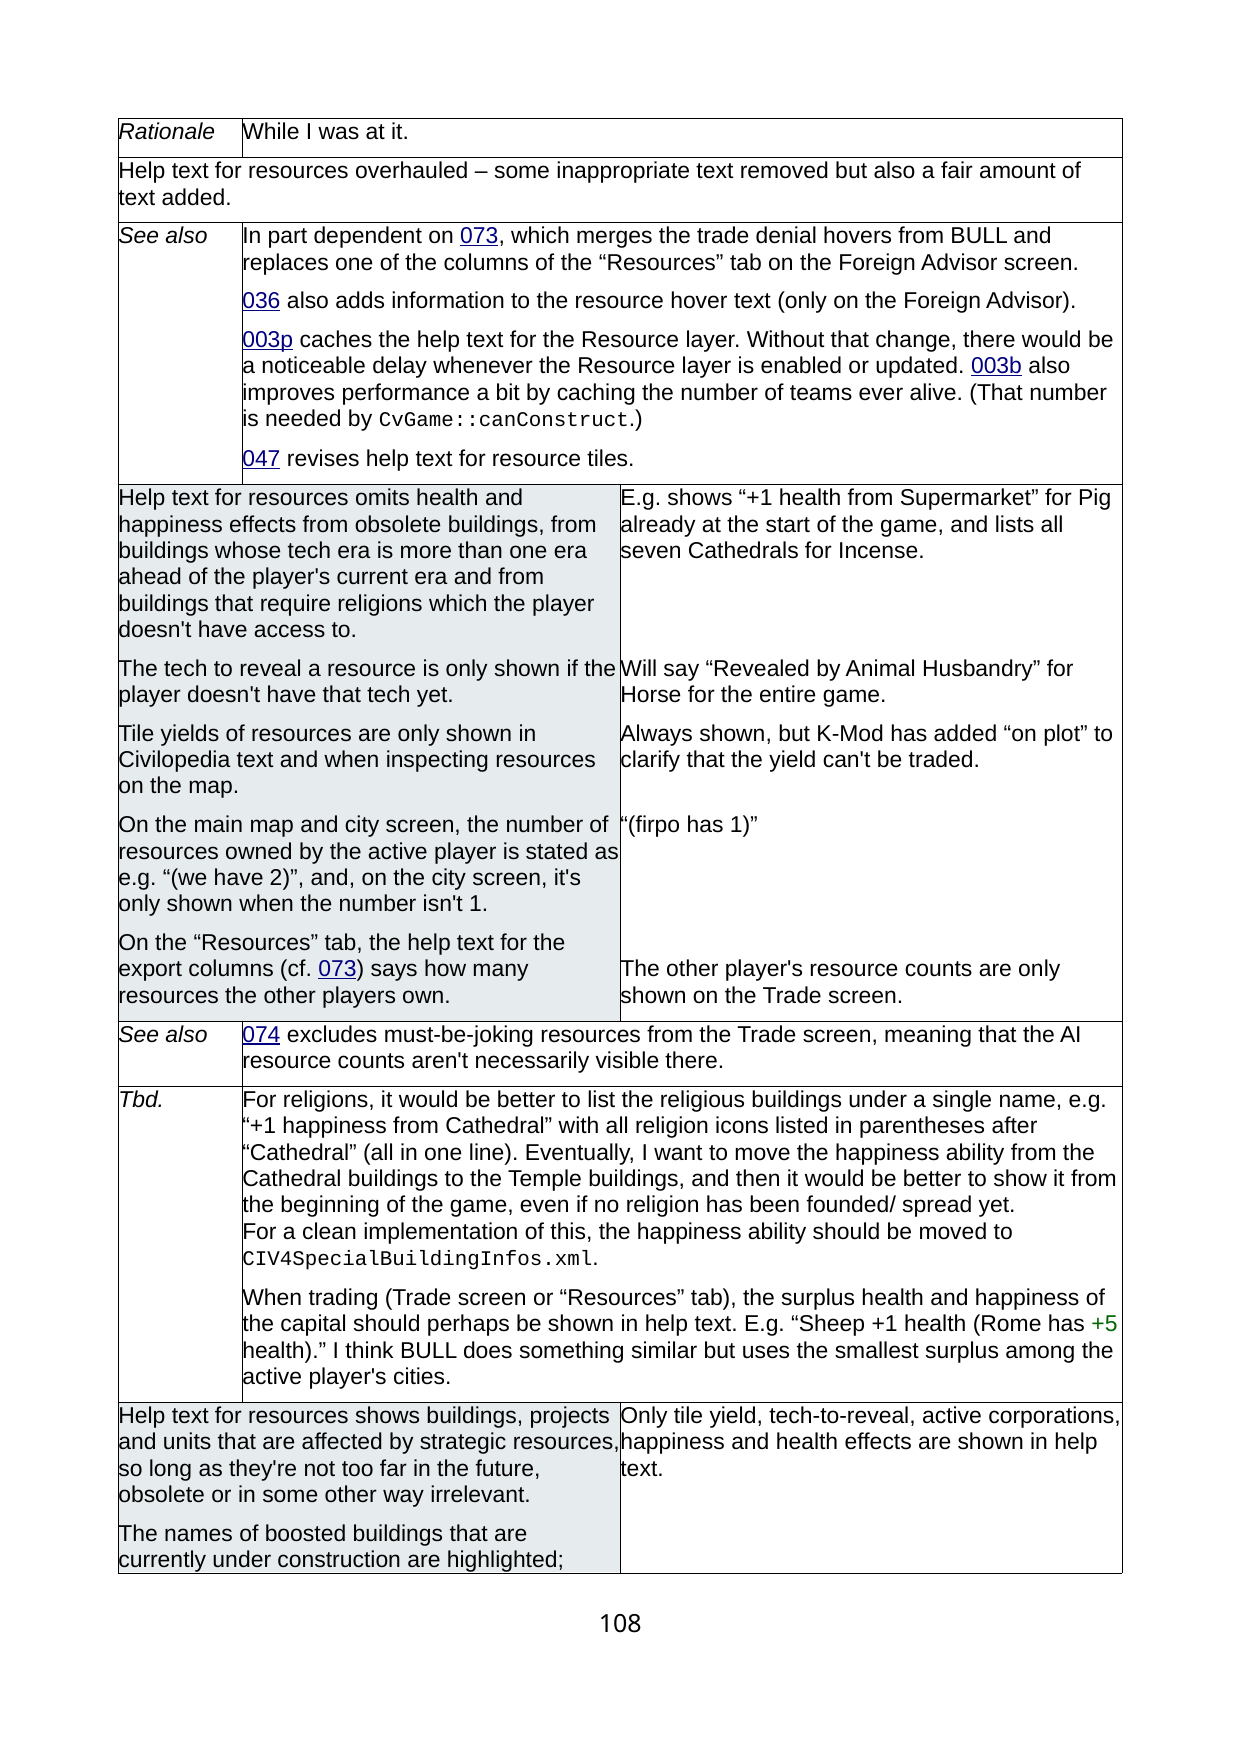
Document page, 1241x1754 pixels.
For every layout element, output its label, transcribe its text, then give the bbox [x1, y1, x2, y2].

table_cell In part dependent on 073, which merges the trade denial hovers from BULL and replaces one of the columns of the “Resources” tab on the Foreign Advisor screen. 036 also adds information to the resource hover text (only on the Foreign Advisor). 003p caches the help text for the Resource layer. Without that change, there would be a noticeable delay whenever the Resource layer is enabled or updated. 003b also improves performance a bit by caching the number of teams ever alive. (That number is needed by CvGame::canConstruct.) 047 revises help text for resource tiles. [243, 223, 1122, 484]
table_cell See also [119, 1022, 242, 1086]
table_cell While I was at it. [243, 119, 1122, 157]
table_cell E.g. shows “+1 health from Supermarket” for Pig already at the start of the game, and lists all seven Cathedrals for Incense. Will say “Revealed by Animal Husbandry” for Horse for the entire game. Always shown, but K-Mod has added “on plot” to clarify that the yield can't be traded. “(firpo has 1)” The other player's resource counts are only shown on the Trade screen. [621, 485, 1122, 1021]
table_cell 074 excludes must-be-joking resources from the Trade screen, meaning that the AI resource counts aren't necessarily visible there. [243, 1022, 1122, 1086]
table_cell For religions, it would be better to list the religious buildings under a single name, e.g. “+1 happiness from Cathedral” with all religion icons listed in parentheses after “Cathedral” (all in one line). Eventually, I want to move the happiness ability from the Cathedral buildings to the Temple buildings, and then it would be better to show it from the beginning of the game, even if no religion has been founded/ spread yet. For a clean implementation of this, the happiness ability should be moved to CIV4SpecialBuildingInfos.xml. When trading (Trade screen or “Resources” tab), the surplus health and happiness of the capital should perhaps be shown in help text. E.g. “Sheep +1 health (Rome has +5 health).” I think BULL does something similar but uses the smallest surplus among the active player's cities. [243, 1087, 1122, 1402]
table_cell Rationale [119, 119, 242, 157]
table_cell Help text for resources omits health and happiness effects from obsolete buildings, from buildings whose tech era is more than one era ahead of the player's current era and from buildings that require religions which the player doesn't have access to. The tech to reveal a resource is only shown if the player doesn't have that tech yet. Tile yields of resources are only shown in Civilopedia text and when inspecting resources on the map. On the main map and city screen, the number of resources owned by the active player is stated as e.g. “(we have 2)”, and, on the city screen, it's only shown when the number isn't 1. On the “Resources” tab, the help text for the export columns (cf. 073) says how many resources the other players own. [119, 485, 620, 1021]
table_cell Help text for resources overhauled – some inappropriate text removed but also a fair amount of text added. [119, 158, 1122, 222]
table_cell See also [119, 223, 242, 484]
table_cell Tbd. [119, 1087, 242, 1402]
table_cell Only tile yield, tech-to-reveal, active corporations, happiness and health effects are shown in help text. [621, 1403, 1122, 1572]
table_cell Help text for resources shows buildings, projects and units that are affected by strategic resources, so long as they're not too far in the future, obsolete or in some other way irrelevant. The names of boosted buildings that are currently under construction are highlighted; [119, 1403, 620, 1572]
